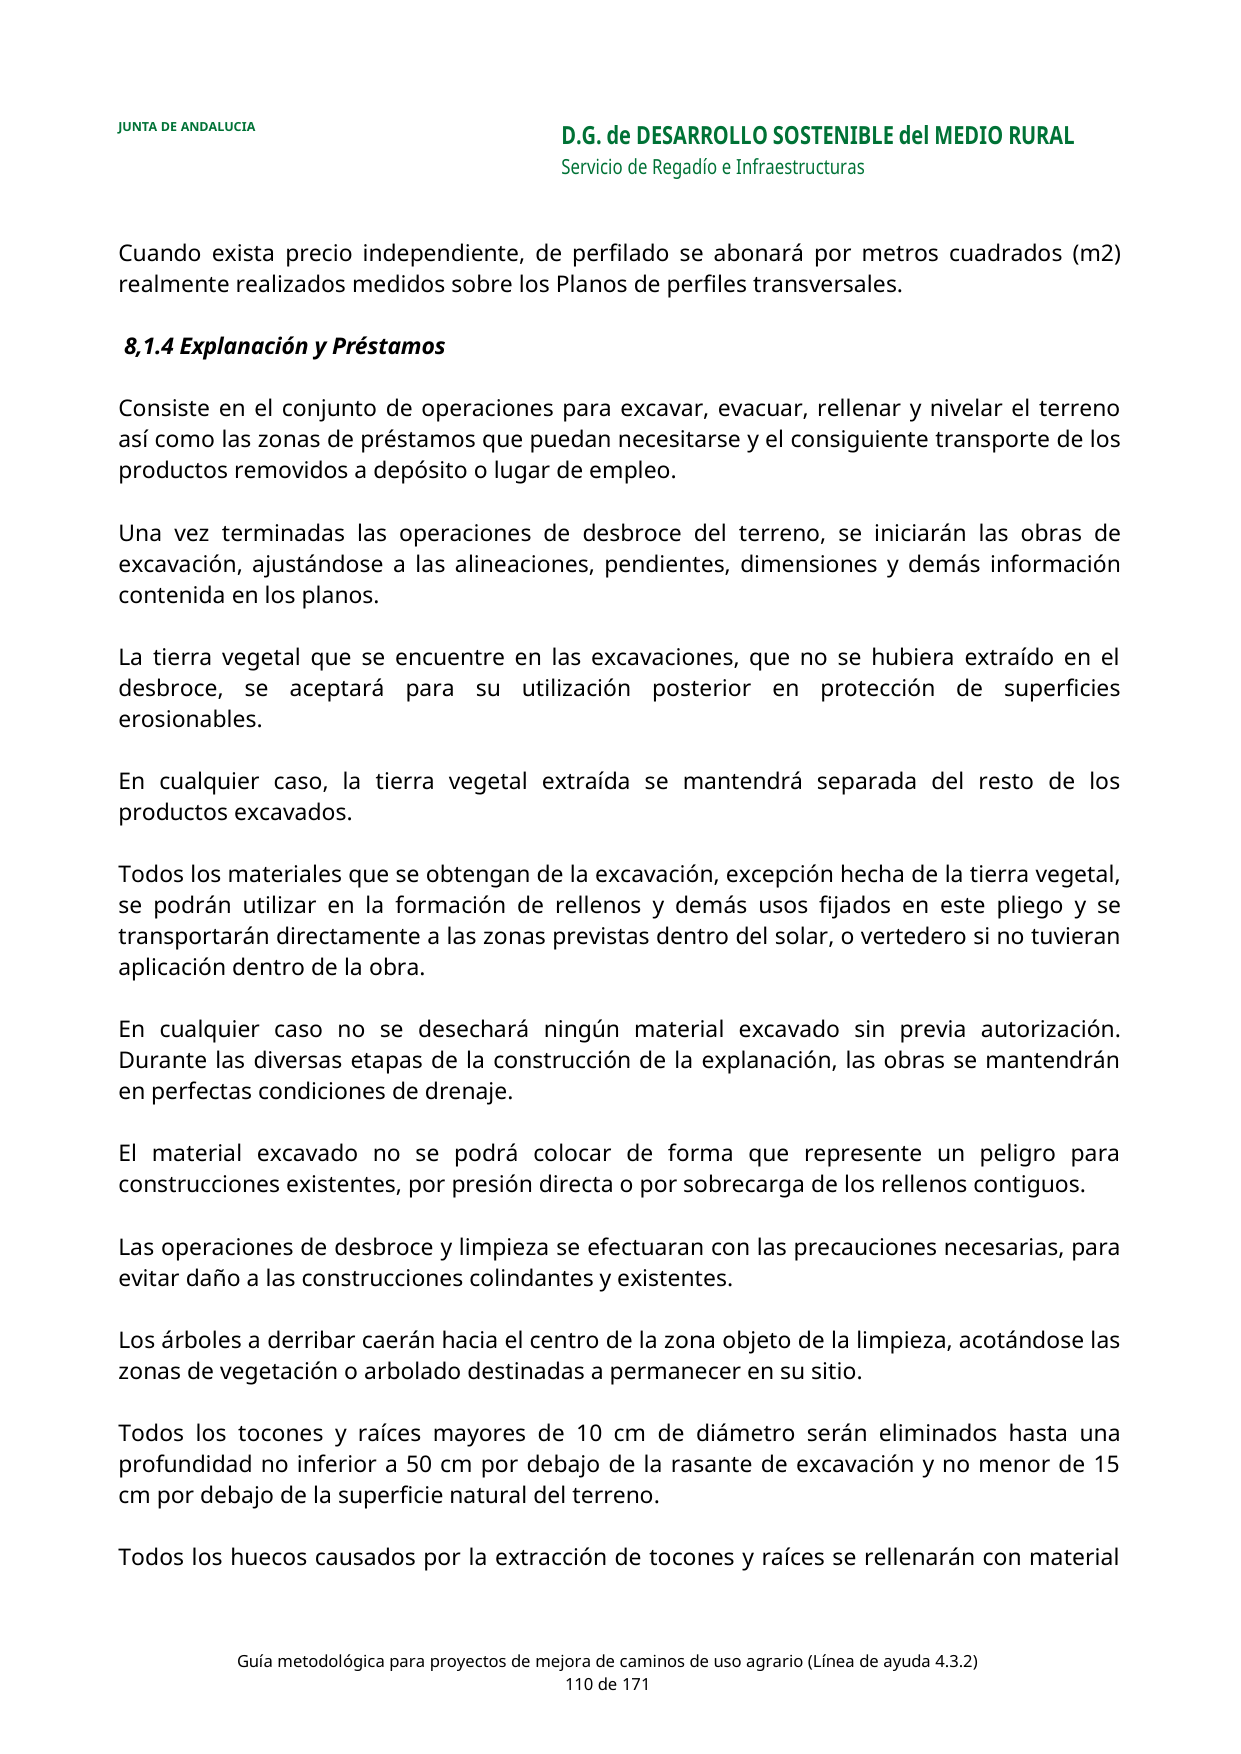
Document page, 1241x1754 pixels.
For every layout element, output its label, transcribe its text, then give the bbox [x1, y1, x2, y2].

text Todos los tocones y raíces mayores de 10 cm de diámetro serán eliminados hasta una profundidad no inferior a 50 cm por debajo de la rasante de excavación y no menor de 15 cm por debajo de la superficie natural del terreno. [118, 1417, 1122, 1510]
text Los árboles a derribar caerán hacia el centro de la zona objeto de la limpieza, acotándose las zonas de vegetación o arbolado destinadas a permanecer en su sitio. [118, 1324, 1122, 1386]
text La tierra vegetal que se encuentre en las excavaciones, que no se hubiera extraído en el desbroce, se aceptará para su utilización posterior en protección de superficies erosionables. [118, 641, 1122, 734]
text Cuando exista precio independiente, de perfilado se abonará por metros cuadrados (m2) realmente realizados medidos sobre los Planos de perfiles transversales. [118, 237, 1122, 299]
text Consiste en el conjunto de operaciones para excavar, evacuar, rellenar y nivelar el terreno así como las zonas de préstamos que puedan necesitarse y el consiguiente transporte de los productos removidos a depósito o lugar de empleo. [118, 392, 1122, 486]
text Las operaciones de desbroce y limpieza se efectuaran con las precauciones necesarias, para evitar daño a las construcciones colindantes y existentes. [118, 1231, 1122, 1293]
text Todos los huecos causados por la extracción de tocones y raíces se rellenarán con material [118, 1541, 1122, 1572]
text El material excavado no se podrá colocar de forma que represente un peligro para construcciones existentes, por presión directa o por sobrecarga de los rellenos contiguos. [118, 1137, 1122, 1199]
text En cualquier caso no se desechará ningún material excavado sin previa autorización. Durante las diversas etapas de la construcción de la explanación, las obras se mantendrán en perfectas condiciones de drenaje. [118, 1013, 1122, 1106]
text En cualquier caso, la tierra vegetal extraída se mantendrá separada del resto de los productos excavados. [118, 765, 1122, 827]
list 8,1.4 Explanación y Préstamos [83, 330, 1122, 361]
text Una vez terminadas las operaciones de desbroce del terreno, se iniciarán las obras de excavación, ajustándose a las alineaciones, pendientes, dimensiones y demás información contenida en los planos. [118, 517, 1122, 610]
text Todos los materiales que se obtengan de la excavación, excepción hecha de la tierra vegetal, se podrán utilizar en la formación de rellenos y demás usos fijados en este pliego y se transportarán directamente a las zonas previstas dentro del solar, o vertedero si no tuvieran aplicación dentro de la obra. [118, 858, 1122, 982]
